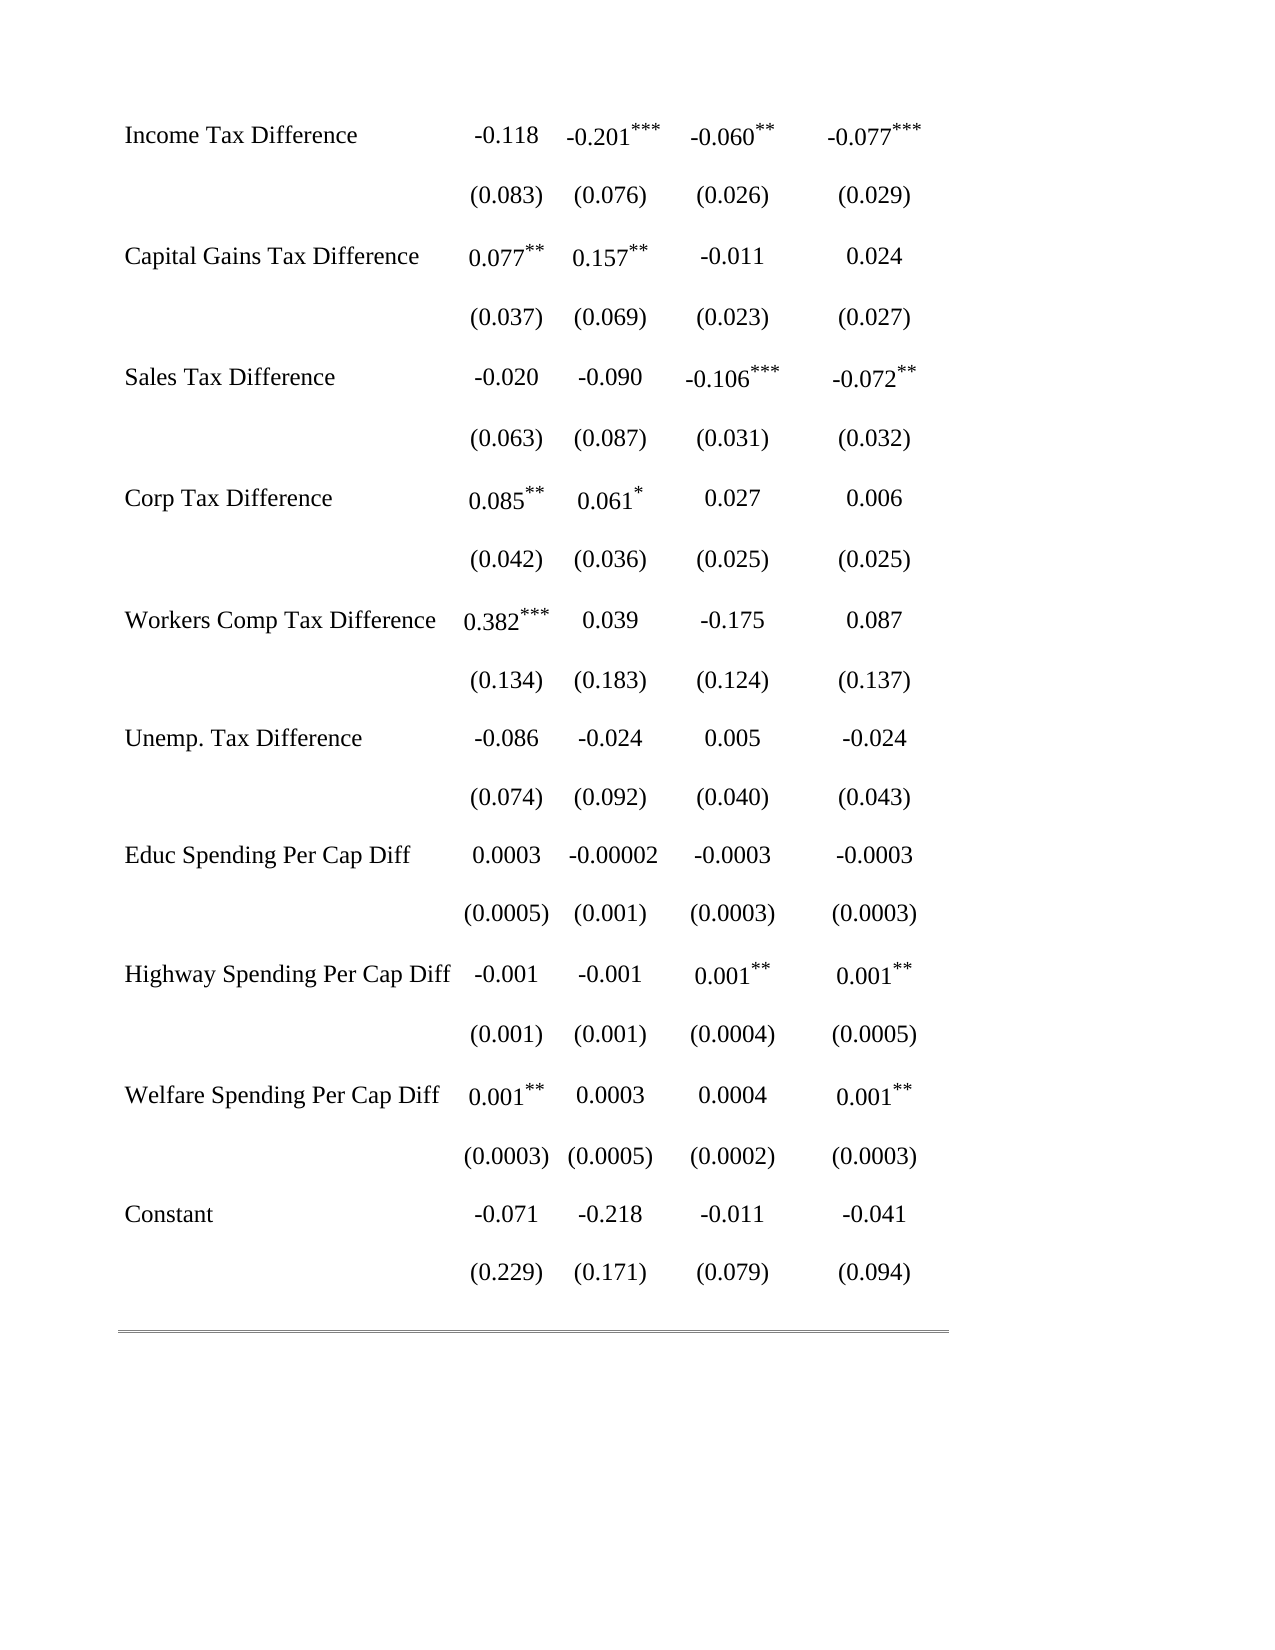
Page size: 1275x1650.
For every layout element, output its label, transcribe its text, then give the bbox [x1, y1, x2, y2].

table_cell (0.027) [806, 302, 949, 360]
table_cell [118, 1333, 458, 1362]
table_cell [118, 898, 458, 956]
table_cell -0.072** [806, 360, 949, 423]
table_cell (0.094) [806, 1257, 949, 1315]
table_cell Highway Spending Per Cap Diff [118, 956, 458, 1019]
table_cell [118, 1478, 949, 1512]
table_cell (0.036) [561, 544, 665, 602]
table_cell (0.124) [665, 665, 806, 723]
table_cell [561, 1333, 665, 1362]
table_cell Income Tax Difference [118, 117, 458, 180]
table_cell -0.077*** [806, 117, 949, 180]
table_cell [458, 1362, 949, 1420]
table_cell (0.183) [561, 665, 665, 723]
table_cell (0.229) [458, 1257, 561, 1315]
table_cell -0.090 [561, 360, 665, 423]
table_cell -0.00002 [561, 840, 665, 898]
table_cell -0.060** [665, 117, 806, 180]
table_cell -0.086 [458, 724, 561, 782]
table_cell [118, 423, 458, 481]
table_cell (0.0005) [458, 898, 561, 956]
table_cell -0.011 [665, 1199, 806, 1257]
table_cell (0.001) [561, 898, 665, 956]
table_cell -0.001 [458, 956, 561, 1019]
table_cell (0.001) [561, 1020, 665, 1078]
table_cell [458, 1333, 561, 1362]
table_cell -0.0003 [665, 840, 806, 898]
table_cell [458, 59, 561, 117]
table_cell (0.037) [458, 302, 561, 360]
table_cell (0.171) [561, 1257, 665, 1315]
table_cell 0.0003 [561, 1078, 665, 1141]
table_cell (0.032) [806, 423, 949, 481]
table_cell -0.024 [561, 724, 665, 782]
table_cell [665, 1315, 806, 1330]
table_cell (0.0005) [806, 1020, 949, 1078]
table_cell Unemp. Tax Difference [118, 724, 458, 782]
table_cell [118, 665, 458, 723]
table_cell [458, 1512, 949, 1547]
table_cell 0.382*** [458, 602, 561, 665]
table_cell -0.024 [806, 724, 949, 782]
table_cell 0.001** [665, 956, 806, 1019]
table_cell (0.0003) [665, 898, 806, 956]
table_cell Capital Gains Tax Difference [118, 239, 458, 302]
table_cell -0.020 [458, 360, 561, 423]
table_cell [118, 1020, 458, 1078]
table_cell (0.0005) [561, 1141, 665, 1199]
table_cell (0.0003) [806, 1141, 949, 1199]
table_cell 0.027 [665, 481, 806, 544]
table_cell [118, 544, 458, 602]
table_cell [458, 1315, 561, 1330]
table_cell -0.011 [665, 239, 806, 302]
table_cell [118, 1420, 458, 1478]
table_cell 0.157** [561, 239, 665, 302]
table_cell (0.026) [665, 180, 806, 238]
table_cell 0.0003 [458, 840, 561, 898]
table_cell Educ Spending Per Cap Diff [118, 840, 458, 898]
table_cell [118, 1141, 458, 1199]
table_cell -0.001 [561, 956, 665, 1019]
table_cell 0.087 [806, 602, 949, 665]
table_cell [118, 180, 458, 238]
table_cell [665, 59, 806, 117]
table_cell (0.069) [561, 302, 665, 360]
table_cell 0.006 [806, 481, 949, 544]
table_cell Sales Tax Difference [118, 360, 458, 423]
table_cell [118, 1257, 458, 1315]
table_cell [806, 1315, 949, 1330]
table_cell (0.023) [665, 302, 806, 360]
table_cell 0.077** [458, 239, 561, 302]
table_cell 0.039 [561, 602, 665, 665]
table_cell 0.0004 [665, 1078, 806, 1141]
table_cell -0.071 [458, 1199, 561, 1257]
table_cell (0.0002) [665, 1141, 806, 1199]
table_cell (0.134) [458, 665, 561, 723]
table_cell (0.083) [458, 180, 561, 238]
table_cell [665, 1333, 806, 1362]
table_cell (0.0003) [806, 898, 949, 956]
table_cell 0.001** [458, 1078, 561, 1141]
table_cell (0.092) [561, 782, 665, 840]
table_cell 0.085** [458, 481, 561, 544]
table_cell [118, 1362, 458, 1420]
table_cell [458, 1420, 949, 1478]
table_cell 0.005 [665, 724, 806, 782]
table_cell Constant [118, 1199, 458, 1257]
table_cell (0.0004) [665, 1020, 806, 1078]
table_cell Workers Comp Tax Difference [118, 602, 458, 665]
table_cell [118, 782, 458, 840]
table_cell (0.137) [806, 665, 949, 723]
table_cell [118, 1512, 458, 1547]
table_cell (0.079) [665, 1257, 806, 1315]
table_cell (0.076) [561, 180, 665, 238]
table_cell [118, 59, 458, 117]
table_cell (0.025) [806, 544, 949, 602]
table_cell Welfare Spending Per Cap Diff [118, 1078, 458, 1141]
table_cell (0.001) [458, 1020, 561, 1078]
table_cell -0.041 [806, 1199, 949, 1257]
table_cell -0.118 [458, 117, 561, 180]
table_cell (0.0003) [458, 1141, 561, 1199]
table_cell Corp Tax Difference [118, 481, 458, 544]
table_cell -0.218 [561, 1199, 665, 1257]
table_cell (0.043) [806, 782, 949, 840]
table_cell (0.074) [458, 782, 561, 840]
table_cell [806, 1333, 949, 1362]
table_cell 0.024 [806, 239, 949, 302]
table_cell (0.025) [665, 544, 806, 602]
table_cell (0.031) [665, 423, 806, 481]
table_cell [806, 59, 949, 117]
table_cell (0.087) [561, 423, 665, 481]
table_cell 0.001** [806, 956, 949, 1019]
table_cell (0.029) [806, 180, 949, 238]
table_cell (0.063) [458, 423, 561, 481]
table_cell -0.0003 [806, 840, 949, 898]
table_cell -0.175 [665, 602, 806, 665]
table_cell -0.106*** [665, 360, 806, 423]
table_cell (0.040) [665, 782, 806, 840]
table_cell [118, 302, 458, 360]
table_cell [561, 59, 665, 117]
table_cell 0.061* [561, 481, 665, 544]
table_cell -0.201*** [561, 117, 665, 180]
table_cell (0.042) [458, 544, 561, 602]
table_cell [561, 1315, 665, 1330]
table_cell [118, 1315, 458, 1330]
table_cell 0.001** [806, 1078, 949, 1141]
